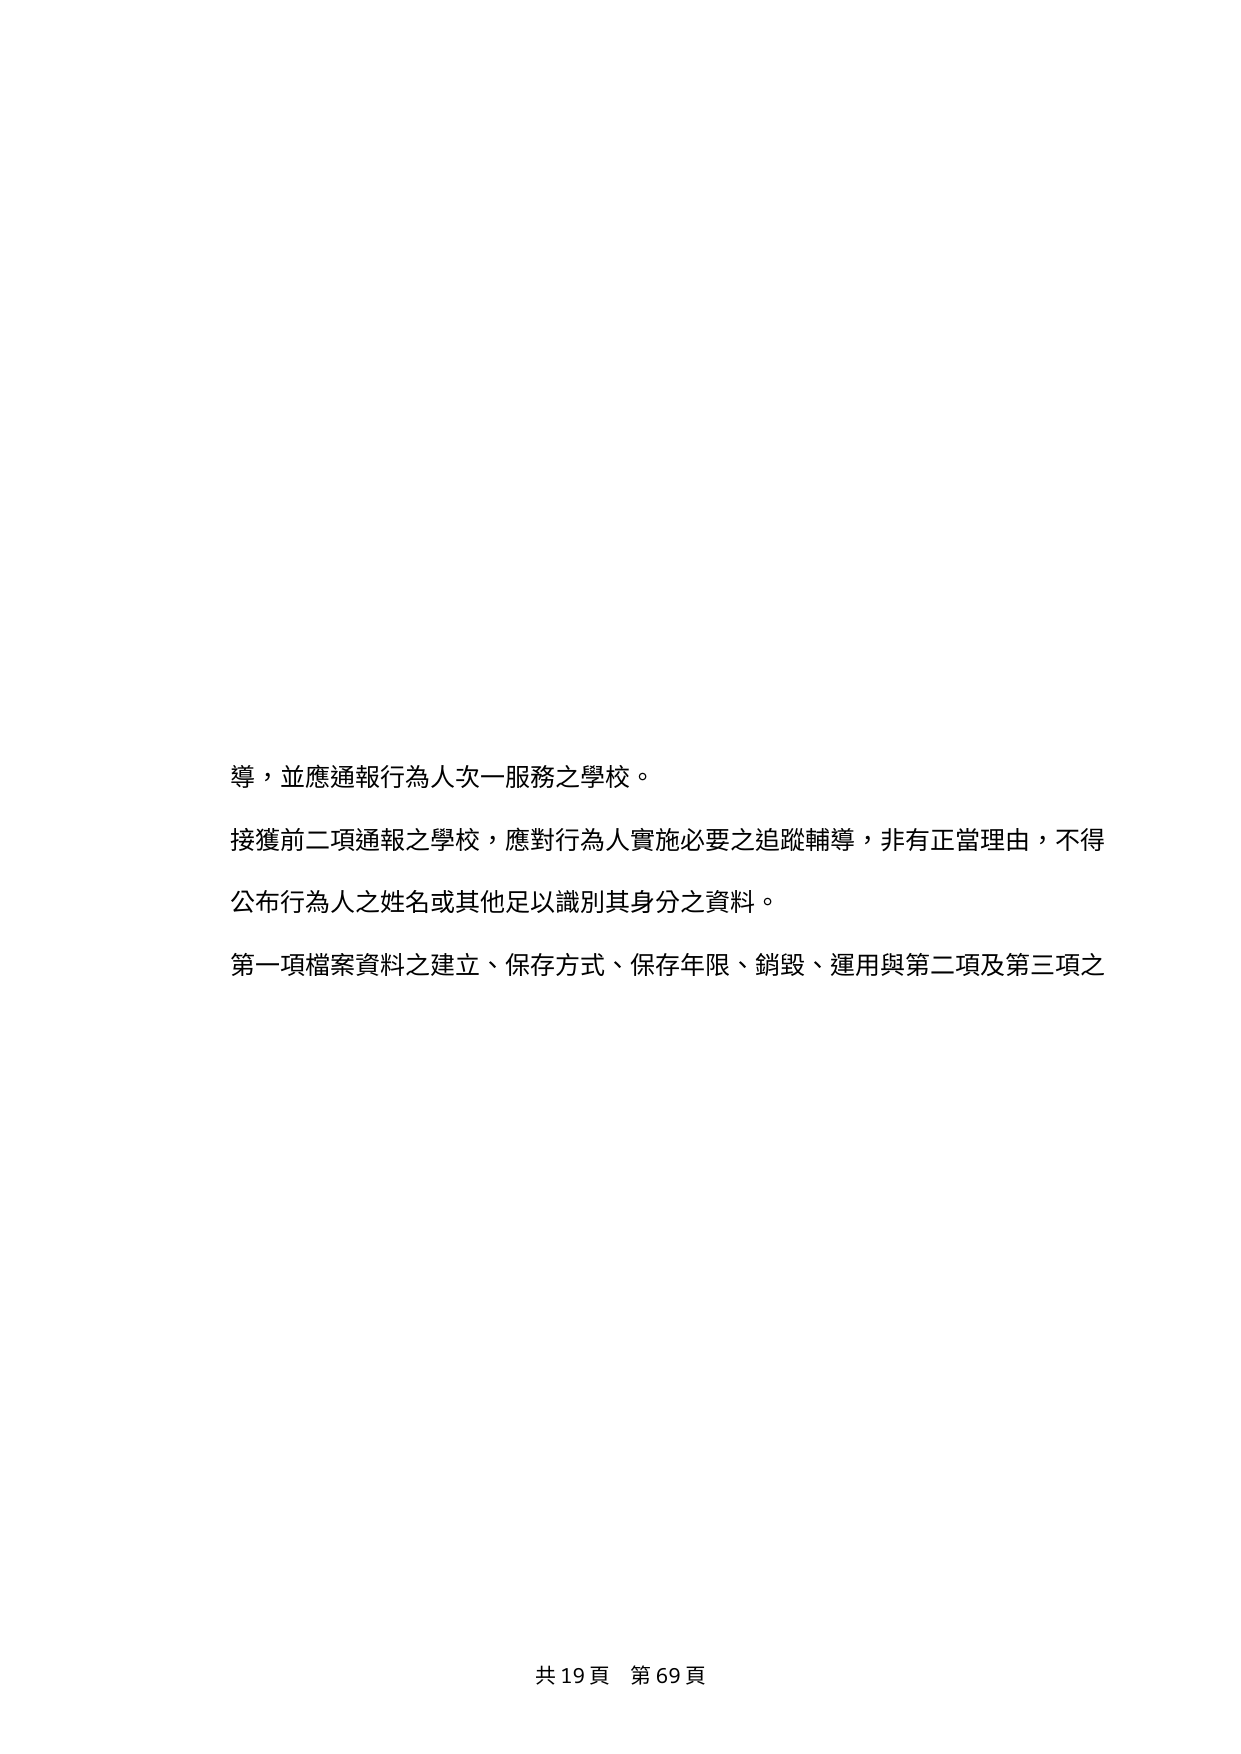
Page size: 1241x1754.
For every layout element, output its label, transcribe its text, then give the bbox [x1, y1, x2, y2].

text 導，並應通報行為人次一服務之學校。 [231, 734, 1122, 797]
text 接獲前二項通報之學校，應對行為人實施必要之追蹤輔導，非有正當理由，不得公布行為人之姓名或其他足以識別其身分之資料。 [231, 797, 1122, 922]
text 第一項檔案資料之建立、保存方式、保存年限、銷毀、運用與第二項及第三項之 [231, 922, 1122, 984]
